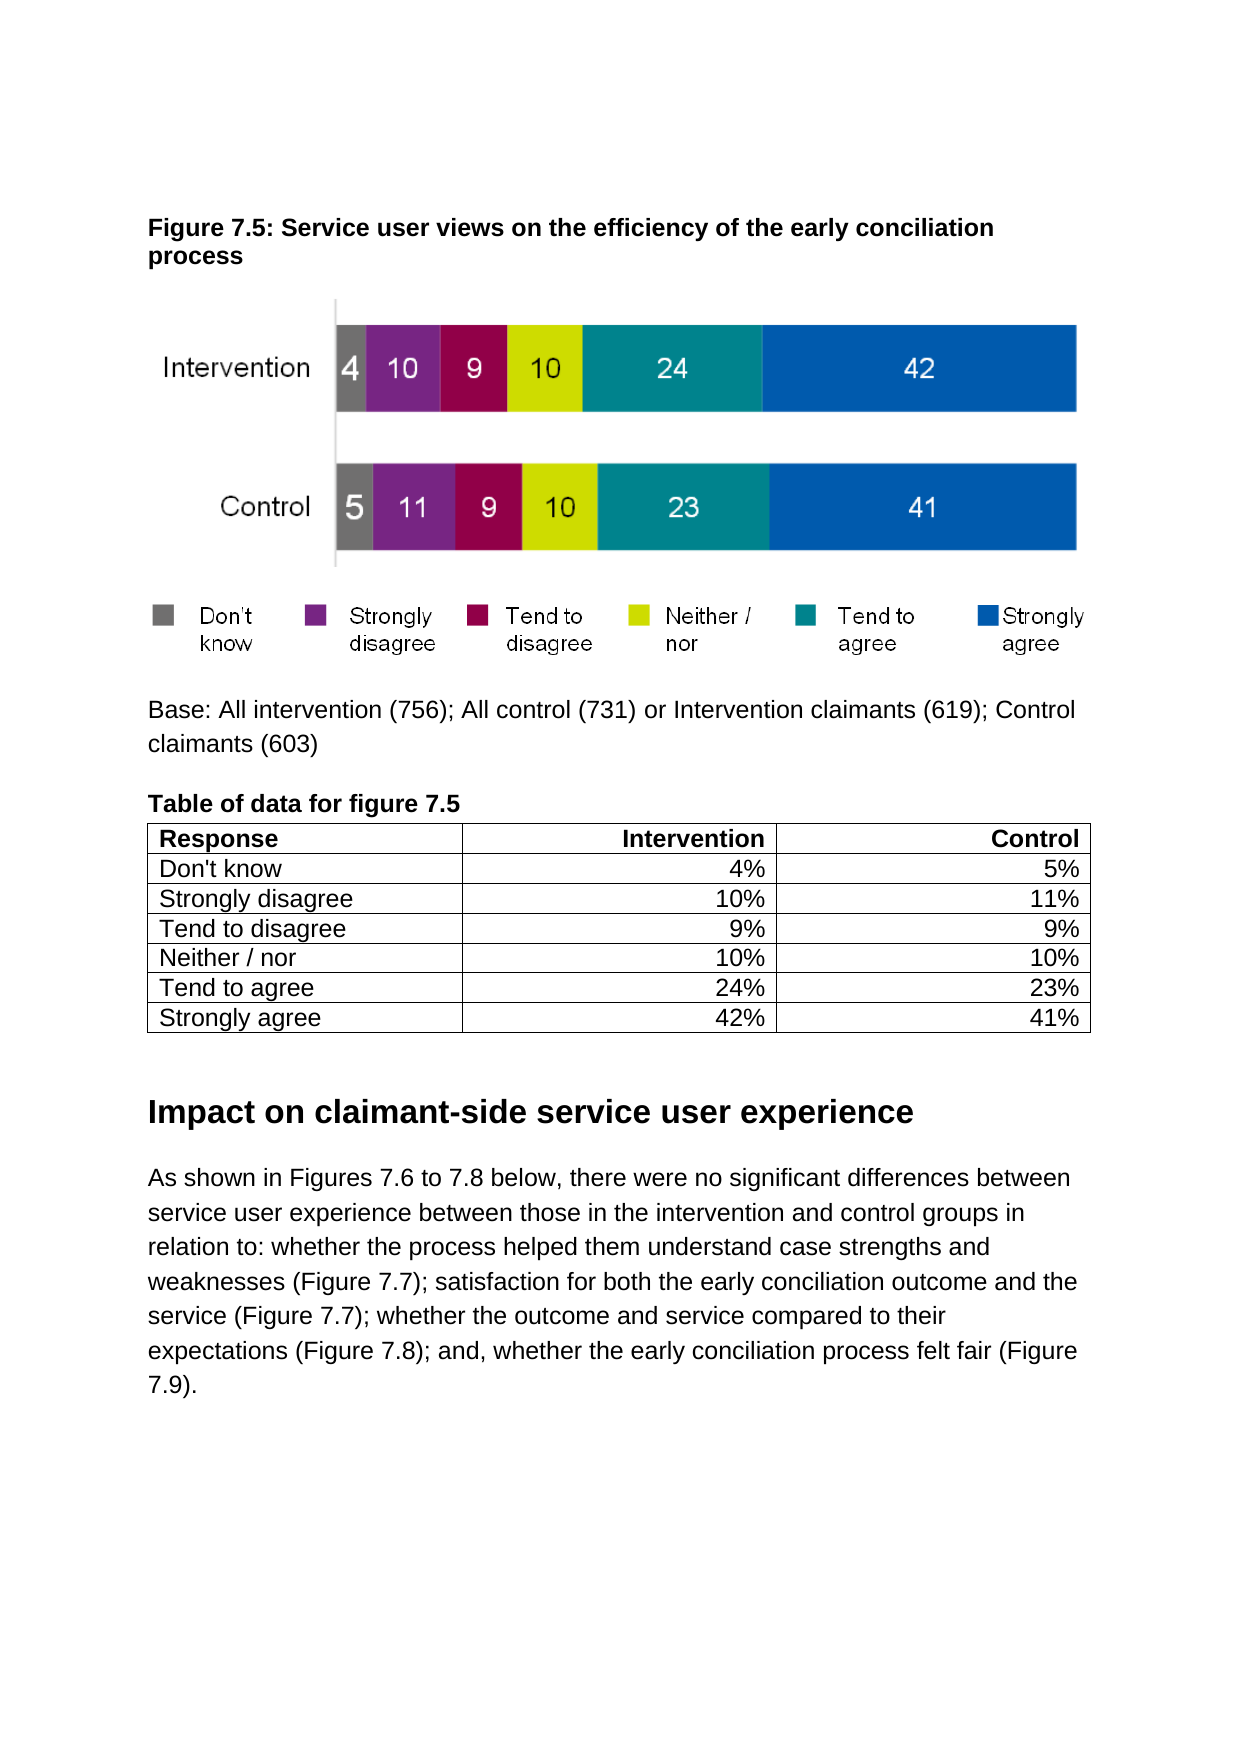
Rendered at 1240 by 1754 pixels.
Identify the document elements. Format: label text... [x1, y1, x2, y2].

table_cell 23% [777, 973, 1090, 1002]
text Table of data for figure 7.5 [148, 789, 1092, 817]
table_cell Tend to agree [148, 973, 462, 1002]
table_cell Tend to disagree [148, 914, 462, 942]
table_cell 4% [463, 854, 776, 883]
table_cell 9% [463, 914, 776, 942]
table_cell 24% [463, 973, 776, 1002]
subtitle Impact on claimant-side service user experience [148, 1092, 1092, 1131]
table_header Intervention [463, 824, 776, 853]
table_cell 5% [777, 854, 1090, 883]
table_cell 10% [463, 884, 776, 913]
table_cell 9% [777, 914, 1090, 942]
text Base: All intervention (756); All control (731) or Intervention claimants (619); Control claimants (603) [148, 695, 1092, 758]
table_cell Strongly agree [148, 1003, 462, 1032]
table_cell 11% [777, 884, 1090, 913]
list As shown in Figures 7.6 to 7.8 below, there were no significant differences between service user experience between those in the intervention and control groups in relation to: whether the process helped them understand case strengths and weaknesses (Figure 7.7); satisfaction for both the early conciliation outcome and the service (Figure 7.7); whether the outcome and service compared to their expectations (Figure 7.8); and, whether the early conciliation process felt fair (Figure 7.9). [148, 1163, 1092, 1399]
table_cell Neither / nor [148, 944, 462, 972]
table_cell 10% [463, 944, 776, 972]
table_header Response [148, 824, 462, 853]
table_cell 41% [777, 1003, 1090, 1032]
text Figure 7.5: Service user views on the efficiency of the early conciliation process [148, 213, 1092, 270]
table_cell 42% [463, 1003, 776, 1032]
table_header Control [777, 824, 1090, 853]
table_cell 10% [777, 944, 1090, 972]
table_cell Don't know [148, 854, 462, 883]
table_cell Strongly disagree [148, 884, 462, 913]
